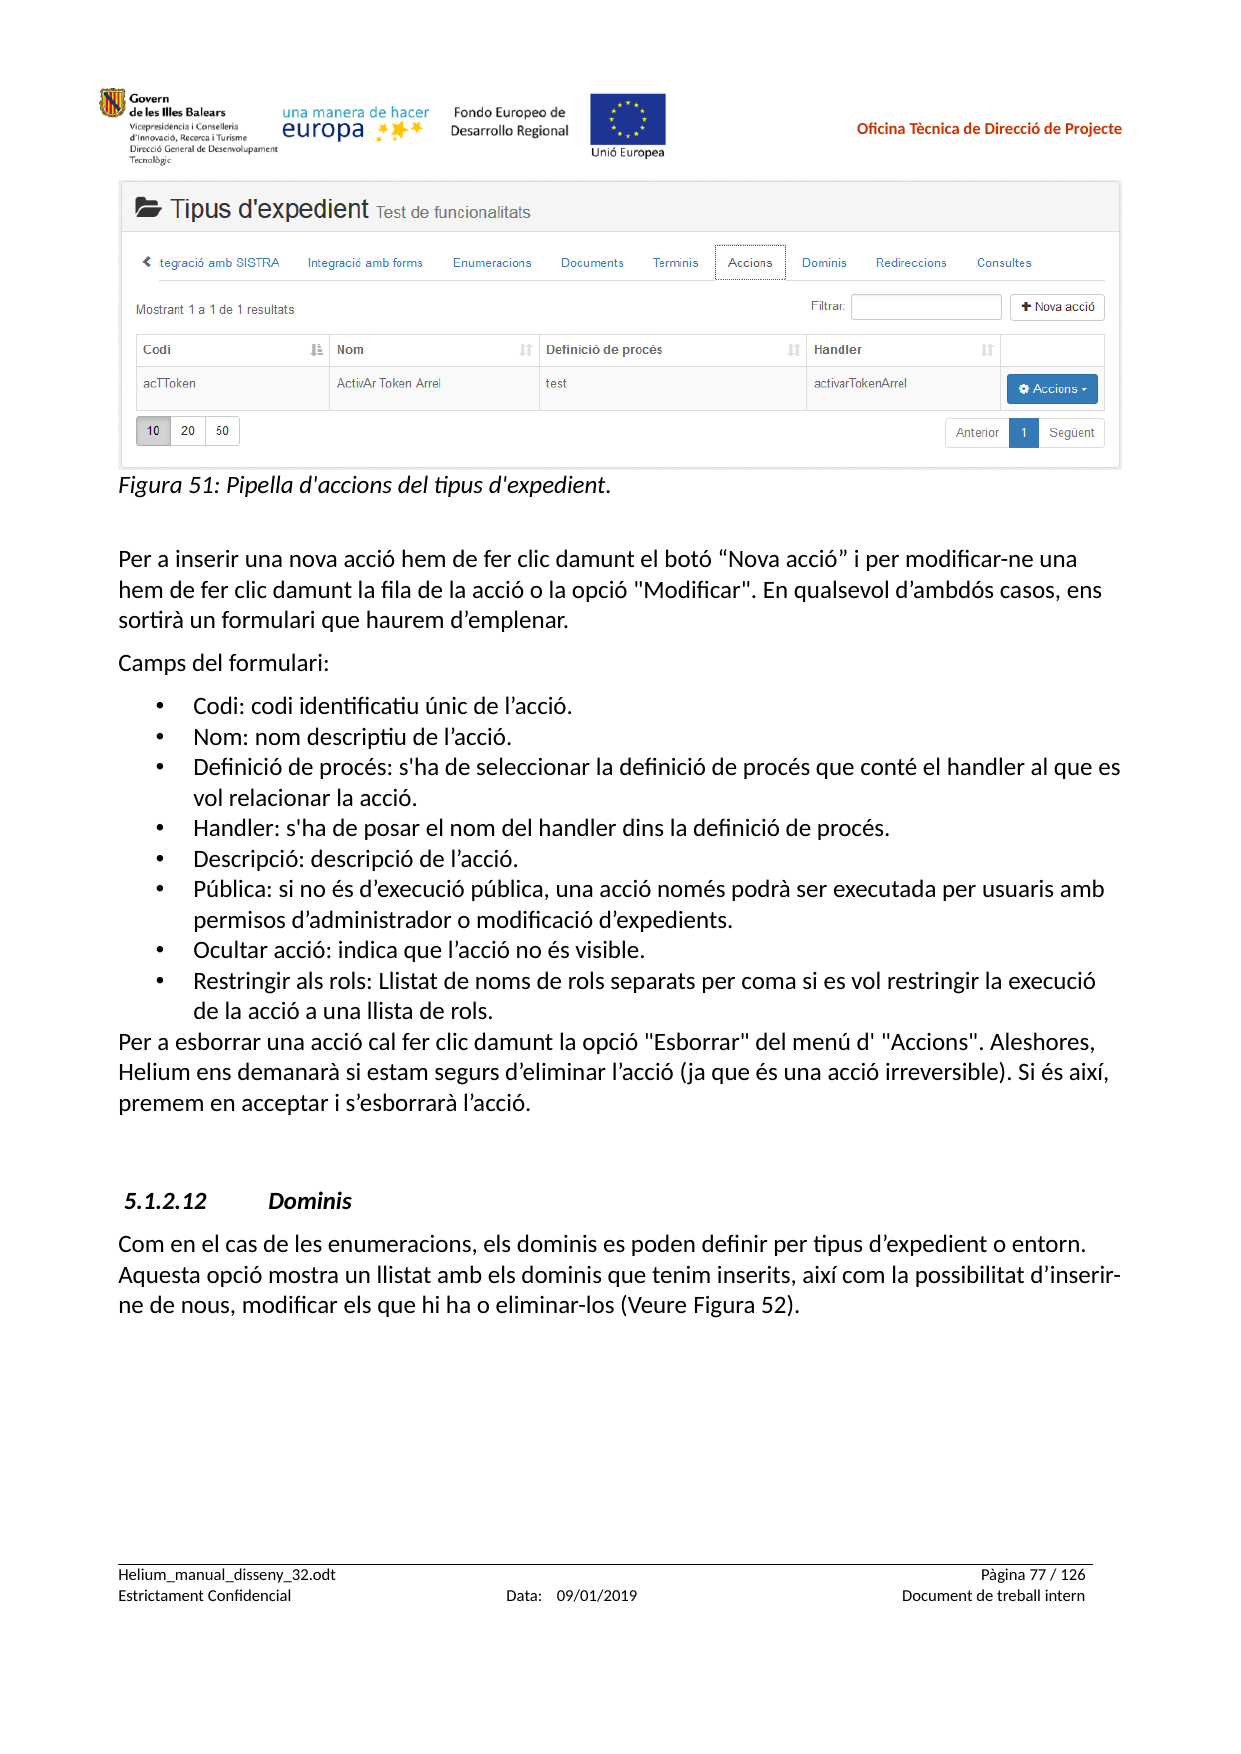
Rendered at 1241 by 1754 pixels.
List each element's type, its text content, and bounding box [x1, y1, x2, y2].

list Ocultar acció: indica que l’acció no és visible. [156, 934, 1122, 965]
list Definició de procés: s'ha de seleccionar la definició de procés que conté el handler al que es vol relacionar la acció. [156, 751, 1122, 812]
list Codi: codi identificatiu únic de l’acció. [156, 690, 1122, 721]
list Restringir als rols: Llistat de noms de rols separats per coma si es vol restringir la execució de la acció a una llista de rols. [156, 965, 1122, 1026]
list Descripció: descripció de l’acció. [156, 843, 1122, 873]
list Pública: si no és d’execució pública, una acció només podrà ser executada per usuaris amb permisos d’administrador o modificació d’expedients. [156, 873, 1122, 934]
text Per a esborrar una acció cal fer clic damunt la opció "Esborrar" del menú d' "Accions". Aleshores, Helium ens demanarà si estam segurs d’eliminar l’acció (ja que és una acció irreversible). Si és així, premem en acceptar i s’esborrarà l’acció. [118, 1026, 1122, 1118]
list Nom: nom descriptiu de l’acció. [156, 721, 1122, 751]
text Camps del formulari: [118, 647, 1122, 678]
text Figura 51: Pipella d'accions del tipus d'expedient. [118, 470, 1122, 500]
text Com en el cas de les enumeracions, els dominis es poden definir per tipus d’expedient o entorn. Aquesta opció mostra un llistat amb els dominis que tenim inserits, així com la possibilitat d’inserir-ne de nous, modificar els que hi ha o eliminar-los (Veure Figura 52). [118, 1228, 1122, 1320]
list Handler: s'ha de posar el nom del handler dins la definició de procés. [156, 812, 1122, 843]
subtitle Dominis [118, 1186, 1122, 1216]
picture [118, 180, 1123, 470]
text Per a inserir una nova acció hem de fer clic damunt el botó “Nova acció” i per modificar-ne una hem de fer clic damunt la fila de la acció o la opció "Modificar". En qualsevol d’ambdós casos, ens sortirà un formulari que haurem d’emplenar. [118, 543, 1122, 635]
picture [99, 87, 668, 166]
